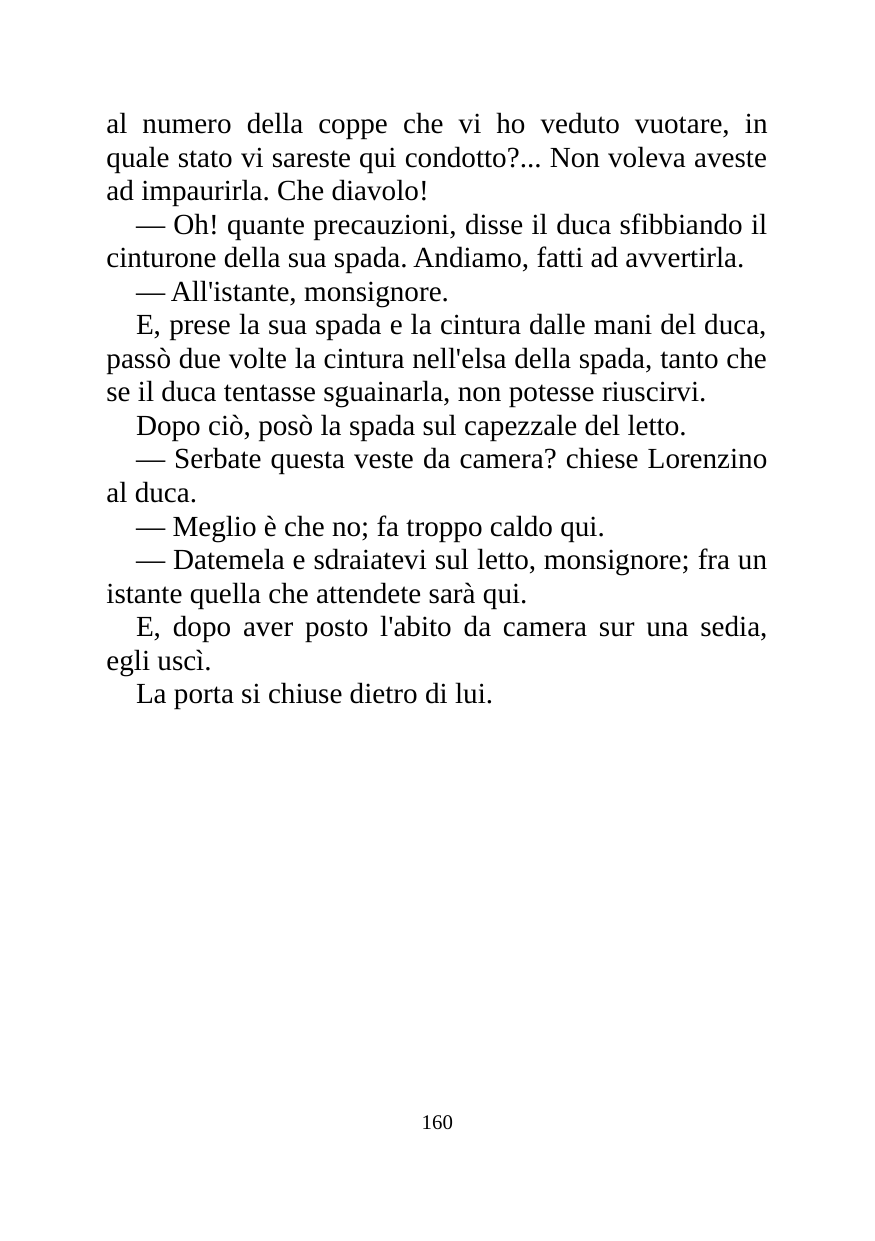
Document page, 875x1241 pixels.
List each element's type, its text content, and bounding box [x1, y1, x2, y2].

text — Meglio è che no; fa troppo caldo qui. [106, 509, 768, 542]
text al numero della coppe che vi ho veduto vuotare, in quale stato vi sareste qui condotto?... Non voleva aveste ad impaurirla. Che diavolo! [106, 106, 768, 207]
text La porta si chiuse dietro di lui. [106, 676, 768, 710]
text — Oh! quante precauzioni, disse il duca sfibbiando il cinturone della sua spada. Andiamo, fatti ad avvertirla. [106, 207, 768, 274]
text — Serbate questa veste da camera? chiese Lorenzino al duca. [106, 442, 768, 509]
text — All'istante, monsignore. [106, 274, 768, 307]
text — Datemela e sdraiatevi sul letto, monsignore; fra un istante quella che attendete sarà qui. [106, 542, 768, 609]
text Dopo ciò, posò la spada sul capezzale del letto. [106, 408, 768, 442]
text E, dopo aver posto l'abito da camera sur una sedia, egli uscì. [106, 609, 768, 676]
text E, prese la sua spada e la cintura dalle mani del duca, passò due volte la cintura nell'elsa della spada, tanto che se il duca tentasse sguainarla, non potesse riuscirvi. [106, 307, 768, 408]
